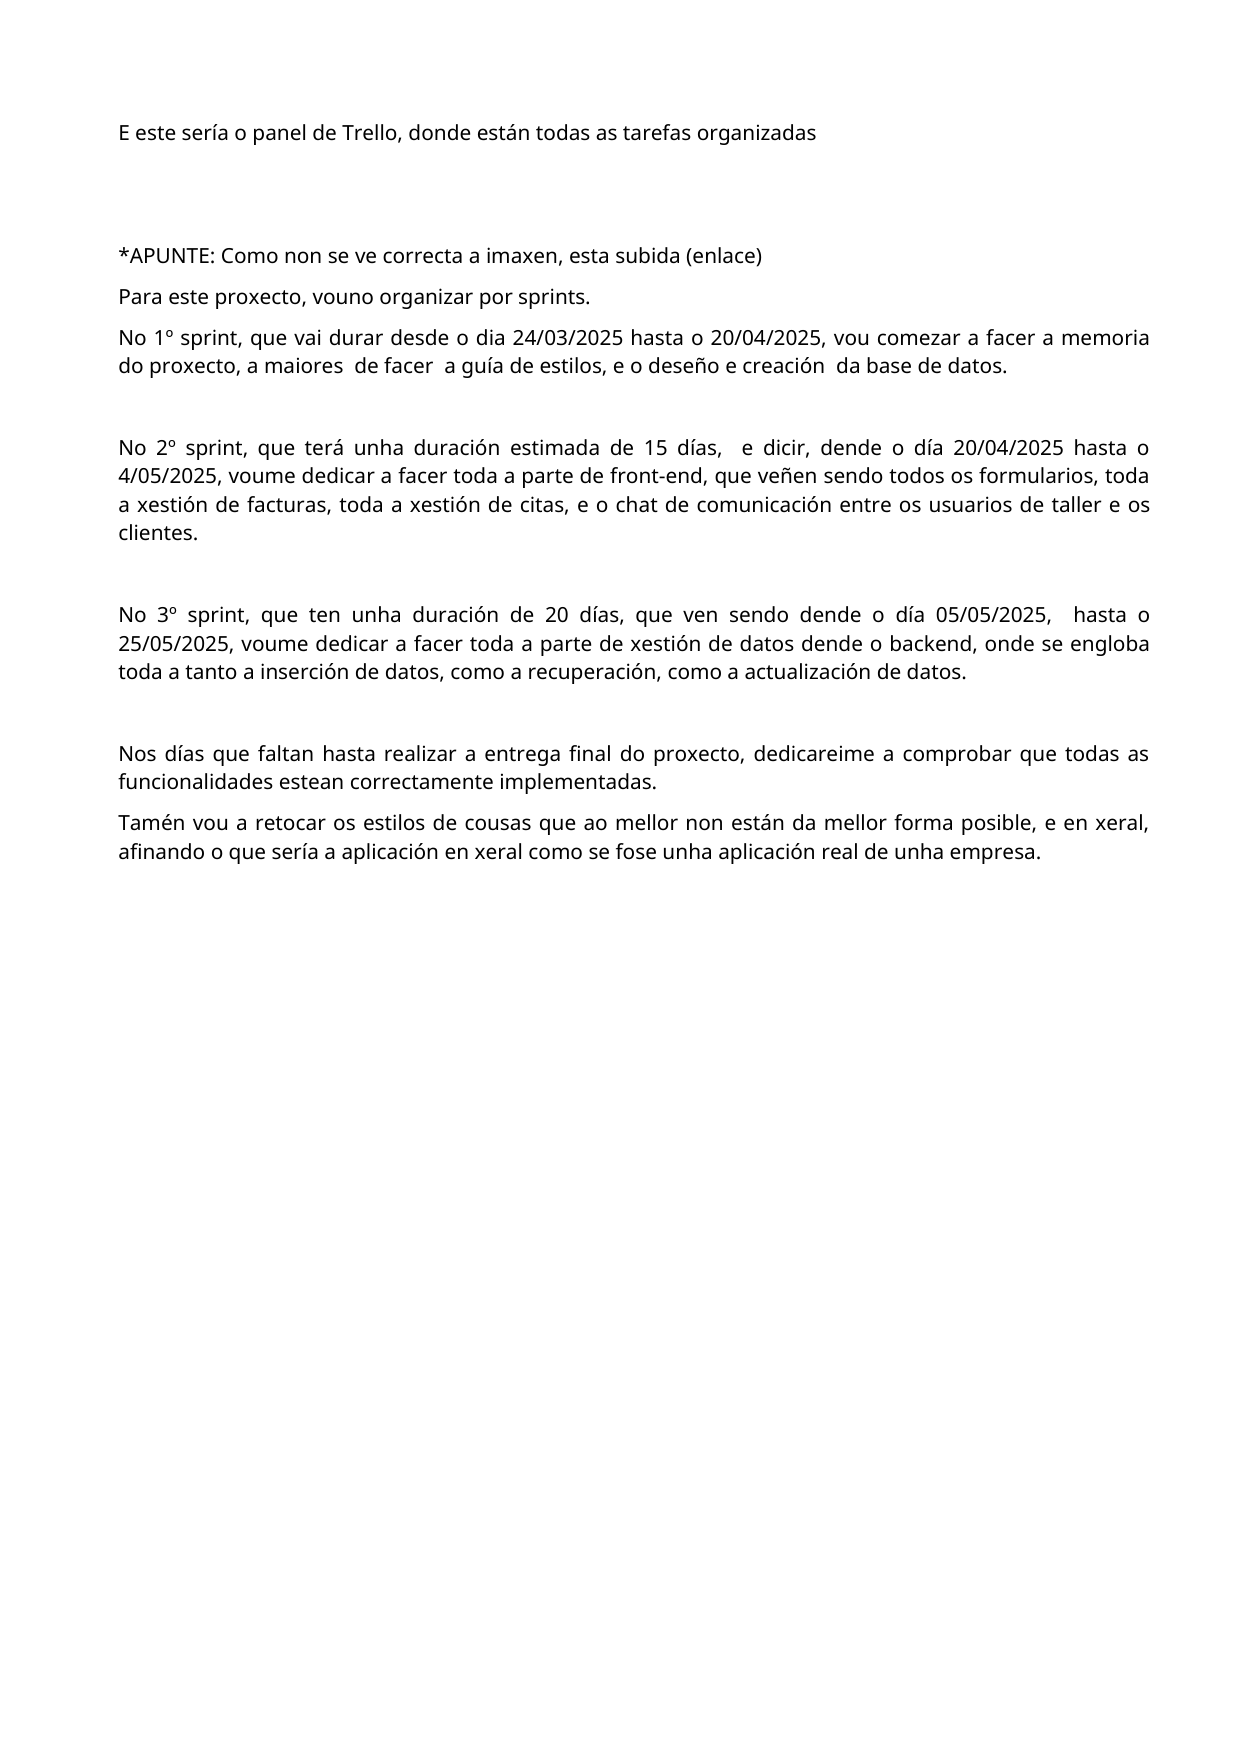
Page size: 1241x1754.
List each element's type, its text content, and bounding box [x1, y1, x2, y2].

text No 2º sprint, que terá unha duración estimada de 15 días, e dicir, dende o día 20/04/2025 hasta o 4/05/2025, voume dedicar a facer toda a parte de front-end, que veñen sendo todos os formularios, toda a xestión de facturas, toda a xestión de citas, e o chat de comunicación entre os usuarios de taller e os clientes. [118, 433, 1152, 547]
text No 3º sprint, que ten unha duración de 20 días, que ven sendo dende o día 05/05/2025, hasta o 25/05/2025, voume dedicar a facer toda a parte de xestión de datos dende o backend, onde se engloba toda a tanto a inserción de datos, como a recuperación, como a actualización de datos. [118, 600, 1152, 686]
text Tamén vou a retocar os estilos de cousas que ao mellor non están da mellor forma posible, e en xeral, afinando o que sería a aplicación en xeral como se fose unha aplicación real de unha empresa. [118, 808, 1152, 865]
text *APUNTE: Como non se ve correcta a imaxen, esta subida (enlace) [118, 241, 1152, 269]
text No 1º sprint, que vai durar desde o dia 24/03/2025 hasta o 20/04/2025, vou comezar a facer a memoria do proxecto, a maiores de facer a guía de estilos, e o deseño e creación da base de datos. [118, 323, 1152, 380]
text Nos días que faltan hasta realizar a entrega final do proxecto, dedicareime a comprobar que todas as funcionalidades estean correctamente implementadas. [118, 739, 1152, 796]
text E este sería o panel de Trello, donde están todas as tarefas organizadas [118, 118, 1152, 147]
text Para este proxecto, vouno organizar por sprints. [118, 282, 1152, 310]
